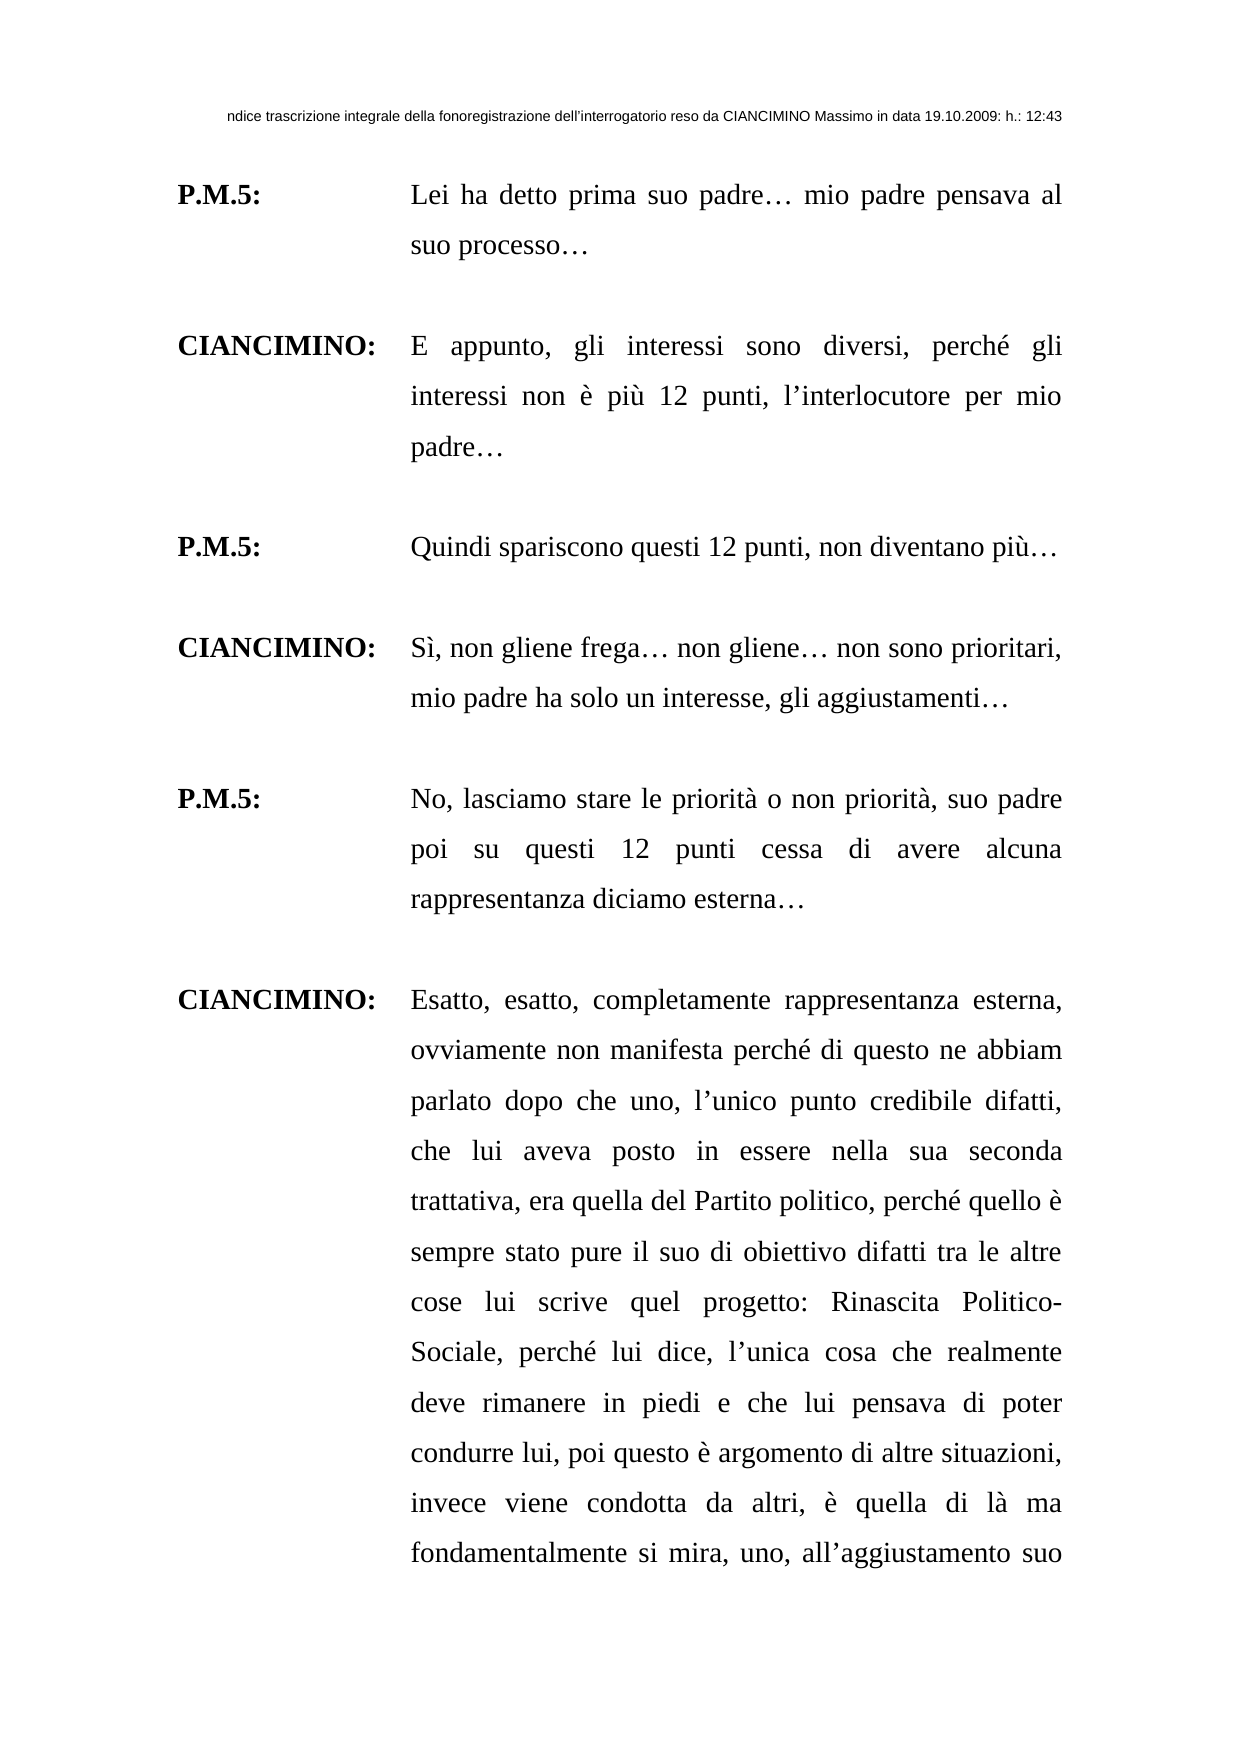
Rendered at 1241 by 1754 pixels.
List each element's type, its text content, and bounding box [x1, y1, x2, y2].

text P.M.5: Quindi spariscono questi 12 punti, non diventano più… [177, 529, 1063, 563]
text CIANCIMINO: Sì, non gliene frega… non gliene… non sono prioritari, mio padre ha solo un interesse, gli aggiustamenti… [177, 630, 1063, 714]
text P.M.5: Lei ha detto prima suo padre… mio padre pensava al suo processo… [177, 177, 1063, 261]
text CIANCIMINO: Esatto, esatto, completamente rappresentanza esterna, ovviamente non manifesta perché di questo ne abbiam parlato dopo che uno, l’unico punto credibile difatti, che lui aveva posto in essere nella sua seconda trattativa, era quella del Partito politico, perché quello è sempre stato pure il suo di obiettivo difatti tra le altre cose lui scrive quel progetto: Rinascita Politico-Sociale, perché lui dice, l’unica cosa che realmente deve rimanere in piedi e che lui pensava di poter condurre lui, poi questo è argomento di altre situazioni, invece viene condotta da altri, è quella di là ma fondamentalmente si mira, uno, all’aggiustamento suo [177, 982, 1063, 1569]
text CIANCIMINO: E appunto, gli interessi sono diversi, perché gli interessi non è più 12 punti, l’interlocutore per mio padre… [177, 328, 1063, 462]
text P.M.5: No, lasciamo stare le priorità o non priorità, suo padre poi su questi 12 punti cessa di avere alcuna rappresentanza diciamo esterna… [177, 781, 1063, 915]
